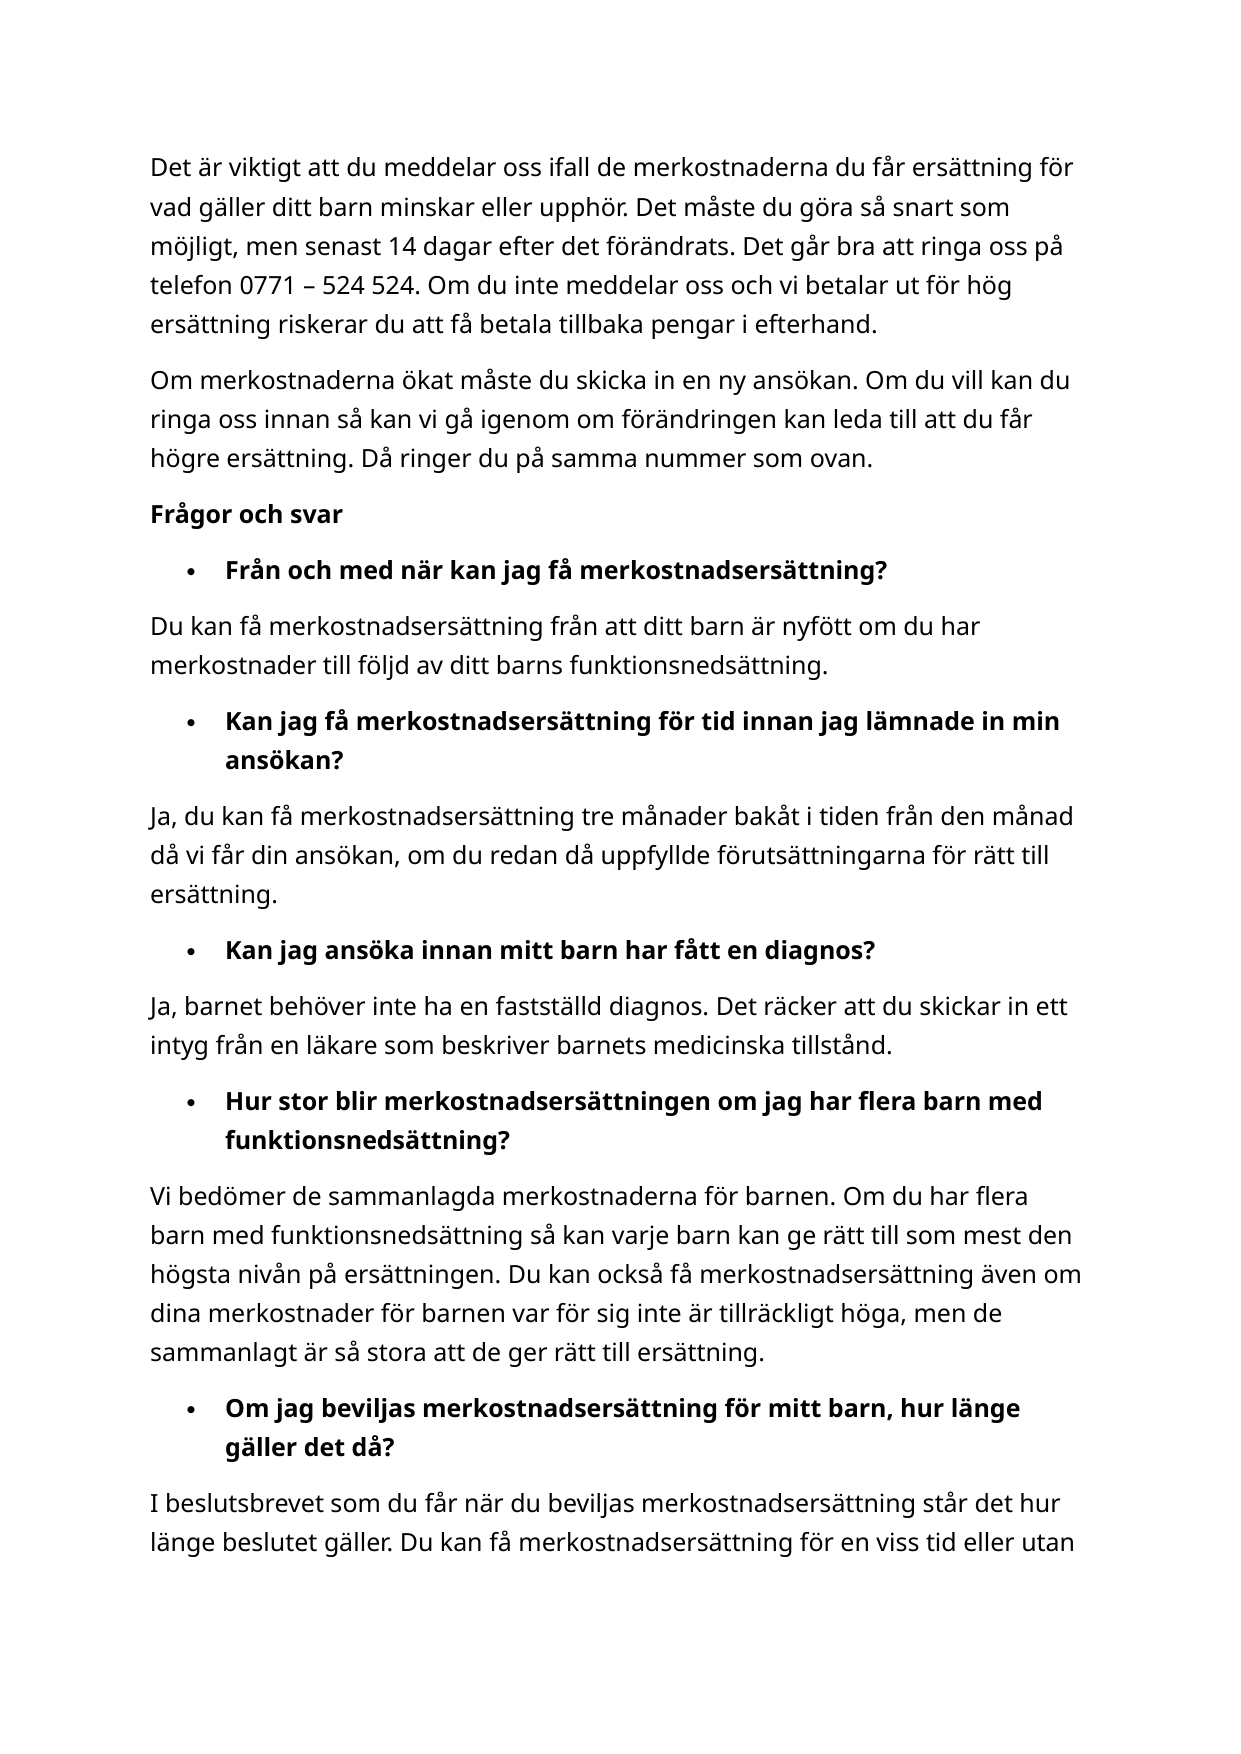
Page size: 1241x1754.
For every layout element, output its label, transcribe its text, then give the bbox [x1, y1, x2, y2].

text Ja, du kan få merkostnadsersättning tre månader bakåt i tiden från den månad då vi får din ansökan, om du redan då uppfyllde förutsättningarna för rätt till ersättning. [150, 798, 1090, 911]
text Du kan få merkostnadsersättning från att ditt barn är nyfött om du har merkostnader till följd av ditt barns funktionsnedsättning. [150, 608, 1090, 682]
text Om merkostnaderna ökat måste du skicka in en ny ansökan. Om du vill kan du ringa oss innan så kan vi gå igenom om förändringen kan leda till att du får högre ersättning. Då ringer du på samma nummer som ovan. [150, 362, 1090, 475]
list Kan jag ansöka innan mitt barn har fått en diagnos? [187, 932, 1090, 967]
list Kan jag få merkostnadsersättning för tid innan jag lämnade in min ansökan? [187, 703, 1090, 777]
text Frågor och svar [150, 497, 1090, 531]
list Om jag beviljas merkostnadsersättning för mitt barn, hur länge gäller det då? [187, 1391, 1090, 1464]
text I beslutsbrevet som du får när du beviljas merkostnadsersättning står det hur länge beslutet gäller. Du kan få merkostnadsersättning för en viss tid eller utan [150, 1486, 1090, 1559]
list Från och med när kan jag få merkostnadsersättning? [187, 552, 1090, 587]
text Det är viktigt att du meddelar oss ifall de merkostnaderna du får ersättning för vad gäller ditt barn minskar eller upphör. Det måste du göra så snart som möjligt, men senast 14 dagar efter det förändrats. Det går bra att ringa oss på telefon 0771 – 524 524. Om du inte meddelar oss och vi betalar ut för hög ersättning riskerar du att få betala tillbaka pengar i efterhand. [150, 150, 1090, 341]
text Vi bedömer de sammanlagda merkostnaderna för barnen. Om du har flera barn med funktionsnedsättning så kan varje barn kan ge rätt till som mest den högsta nivån på ersättningen. Du kan också få merkostnadsersättning även om dina merkostnader för barnen var för sig inte är tillräckligt höga, men de sammanlagt är så stora att de ger rätt till ersättning. [150, 1178, 1090, 1369]
text Ja, barnet behöver inte ha en fastställd diagnos. Det räcker att du skickar in ett intyg från en läkare som beskriver barnets medicinska tillstånd. [150, 988, 1090, 1062]
list Hur stor blir merkostnadsersättningen om jag har flera barn med funktionsnedsättning? [187, 1083, 1090, 1157]
